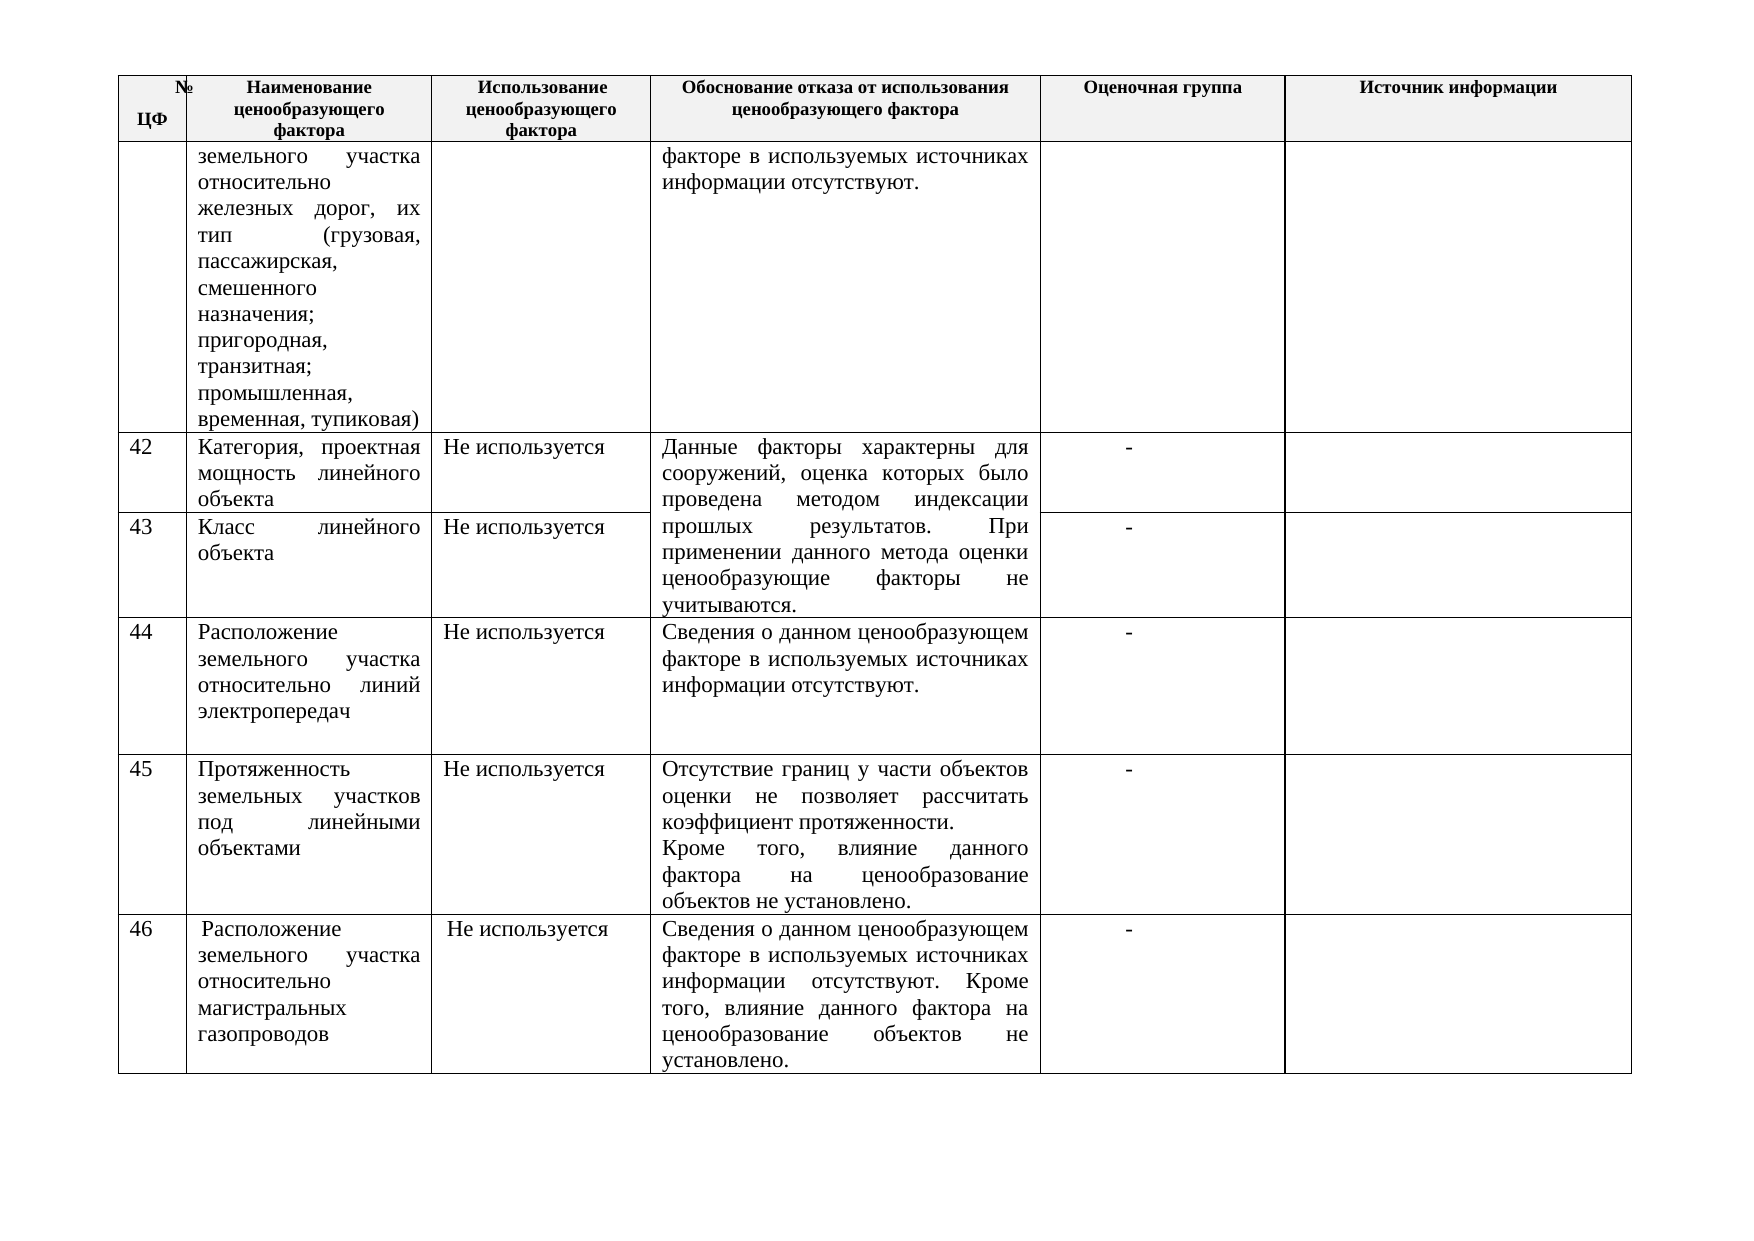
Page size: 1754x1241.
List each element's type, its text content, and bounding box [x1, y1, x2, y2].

table_cell 44 [119, 618, 186, 754]
table_header Наименование ценообразующего фактора [187, 76, 431, 141]
table_cell Сведения о данном ценообразующем факторе в используемых источниках информации отсутствуют. Кроме того, влияние данного фактора на ценообразование объектов не установлено. [651, 915, 1040, 1073]
table_cell Расположение земельного участка относительно линий электропередач [187, 618, 431, 754]
table_cell Отсутствие границ у части объектов оценки не позволяет рассчитать коэффициент протяженности. Кроме того, влияние данного фактора на ценообразование объектов не установлено. [651, 755, 1040, 913]
table_cell Расположение земельного участка относительно магистральных газопроводов [187, 915, 431, 1073]
table_cell - [1041, 755, 1284, 913]
table_cell Не используется [432, 755, 650, 913]
table_cell [119, 142, 186, 432]
table_cell [1286, 513, 1631, 617]
table_cell [1632, 141, 1636, 432]
table_cell Не используется [432, 915, 650, 1073]
table_cell [1632, 754, 1636, 913]
table_cell факторе в используемых источниках информации отсутствуют. [651, 142, 1040, 432]
table_cell 43 [119, 513, 186, 617]
table_cell Данные факторы характерны для сооружений, оценка которых было проведена методом индексации прошлых результатов. При применении данного метода оценки ценообразующие факторы не учитываются. [651, 433, 1040, 617]
table_cell [1286, 618, 1631, 754]
table_header [1632, 75, 1636, 141]
table_cell - [1041, 433, 1284, 512]
table_cell [1286, 755, 1631, 913]
table_cell земельного участка относительно железных дорог, их тип (грузовая, пассажирская, смешенного назначения; пригородная, транзитная; промышленная, временная, тупиковая) [187, 142, 431, 432]
table_cell [432, 142, 650, 432]
table_cell Сведения о данном ценообразующем факторе в используемых источниках информации отсутствуют. [651, 618, 1040, 754]
table_cell [1632, 432, 1636, 512]
table_cell Не используется [432, 513, 650, 617]
table_cell Класс линейного объекта [187, 513, 431, 617]
table_cell [1632, 914, 1636, 1073]
table_header Источник информации [1286, 76, 1631, 141]
table_cell [1286, 142, 1631, 432]
table_cell - [1041, 142, 1284, 432]
table_header №ЦФ [119, 76, 186, 141]
table_cell Не используется [432, 433, 650, 512]
table_header Оценочная группа [1041, 76, 1284, 141]
table_cell [1286, 915, 1631, 1073]
table_cell 46 [119, 915, 186, 1073]
table_header Использование ценообразующего фактора [432, 76, 650, 141]
table_cell [1286, 433, 1631, 512]
table_cell [1632, 512, 1636, 617]
table_cell [1632, 617, 1636, 754]
table_cell Категория, проектная мощность линейного объекта [187, 433, 431, 512]
table_cell Не используется [432, 618, 650, 754]
table_cell - [1041, 618, 1284, 754]
table_cell - [1041, 513, 1284, 617]
table_header Обоснование отказа от использования ценообразующего фактора [651, 76, 1040, 141]
table_cell - [1041, 915, 1284, 1073]
table_cell Протяженность земельных участков под линейными объектами [187, 755, 431, 913]
table_cell 42 [119, 433, 186, 512]
table_cell 45 [119, 755, 186, 913]
